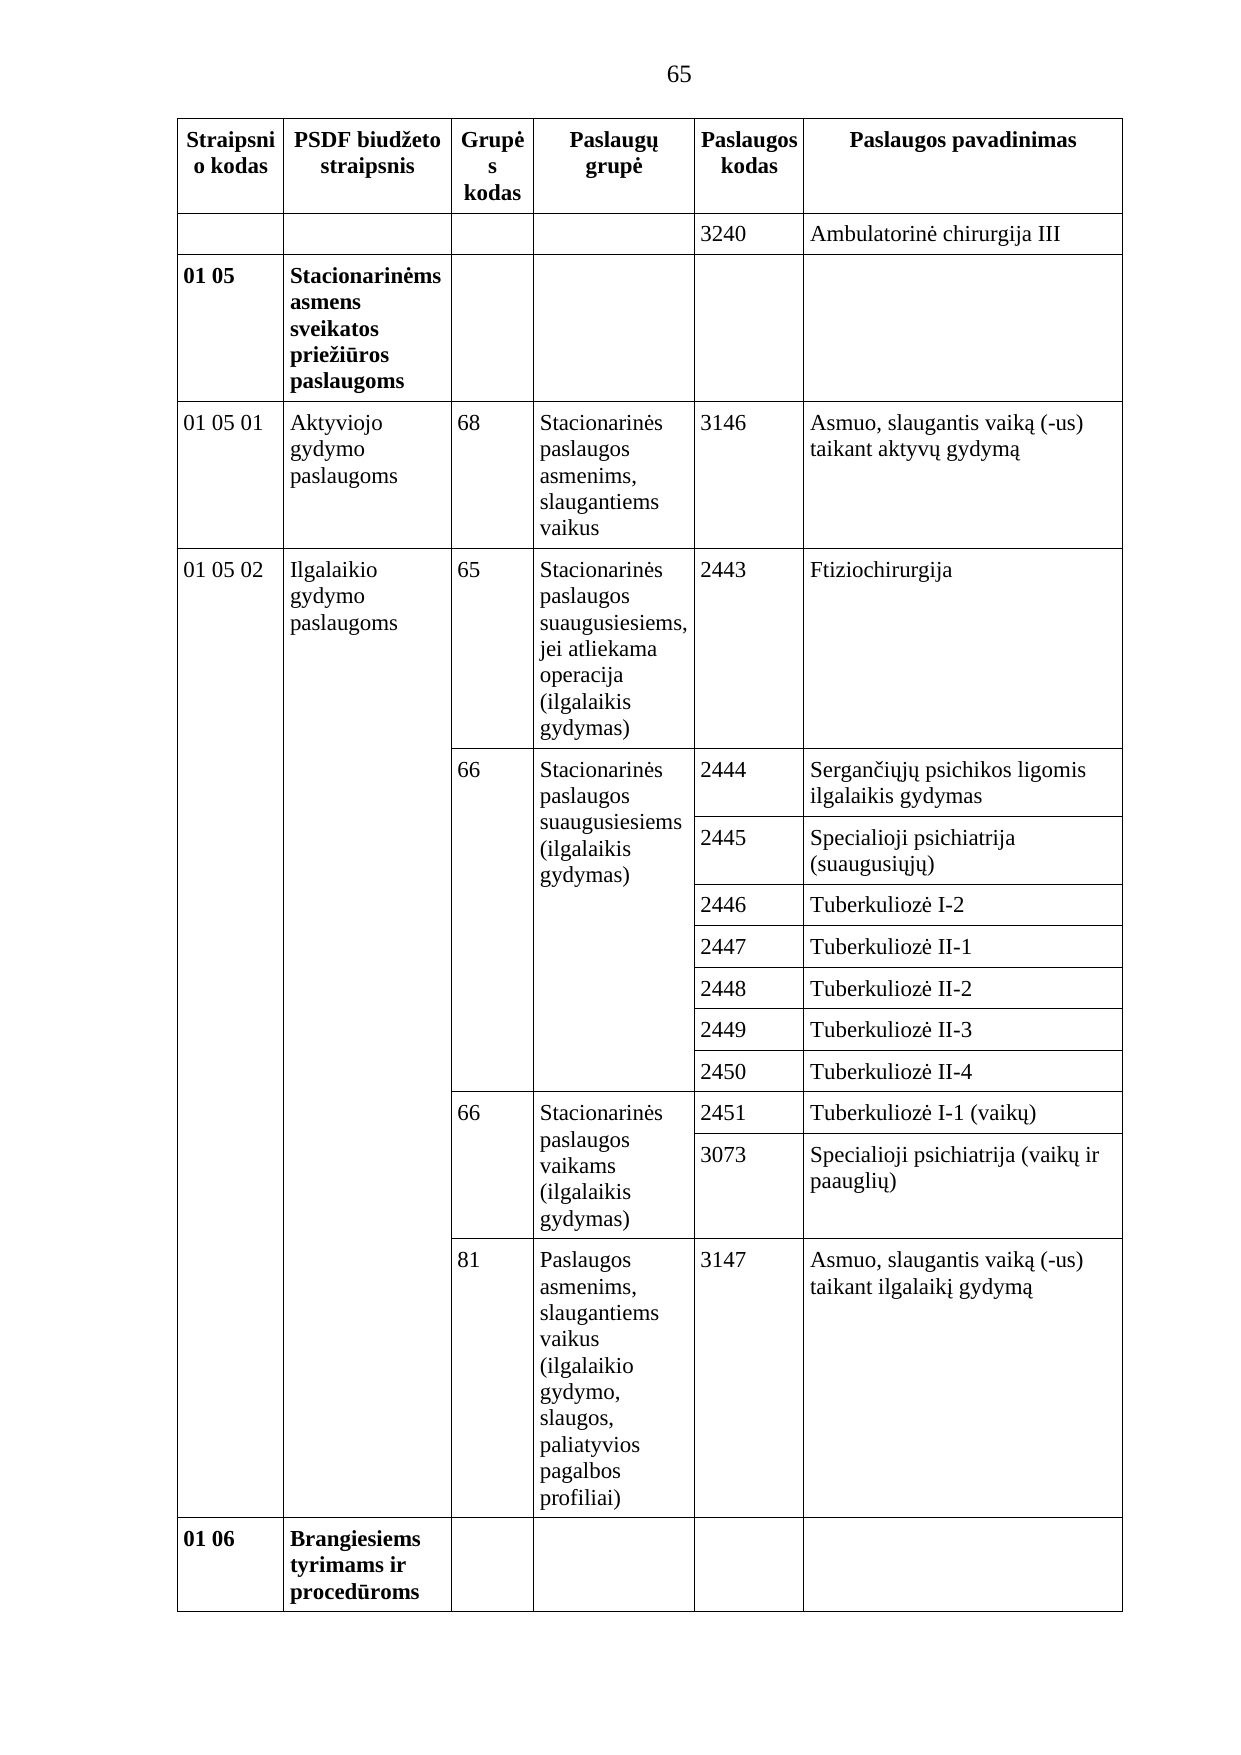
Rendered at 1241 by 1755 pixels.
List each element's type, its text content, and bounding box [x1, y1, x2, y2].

table_cell Asmuo, slaugantis vaiką (-us) taikant ilgalaikį gydymą [804, 1239, 1122, 1517]
table_cell 3147 [695, 1239, 803, 1517]
table_cell [284, 816, 451, 883]
table_cell [452, 1008, 533, 1050]
table_cell [452, 925, 533, 967]
table_cell Specialioji psichiatrija (vaikų ir paauglių) [804, 1134, 1122, 1238]
table_cell 65 [452, 549, 533, 748]
table_cell Specialioji psichiatrija (suaugusiųjų) [804, 817, 1122, 883]
table_cell Ilgalaikio gydymo paslaugoms [284, 549, 451, 748]
table_cell Stacionarinėms asmens sveikatos priežiūros paslaugoms [284, 255, 451, 401]
table_cell 2449 [695, 1009, 803, 1050]
table_cell 81 [452, 1239, 533, 1517]
table_cell 01 05 02 [178, 549, 283, 748]
table_cell [695, 255, 803, 401]
table_cell 01 05 01 [178, 402, 283, 548]
table_cell Aktyviojo gydymo paslaugoms [284, 402, 451, 548]
table_cell 2448 [695, 968, 803, 1008]
table_cell Ambulatorinė chirurgija III [804, 214, 1122, 254]
table_cell 66 [452, 749, 533, 816]
table_header Paslaugos pavadinimas [804, 119, 1122, 212]
table_cell 01 05 [178, 255, 283, 401]
table_cell [178, 925, 283, 967]
table_cell [284, 1050, 451, 1091]
table_cell [178, 1050, 283, 1091]
table_cell [178, 1091, 283, 1133]
table_cell [452, 884, 533, 925]
table_header Paslaugos kodas [695, 119, 803, 212]
table_cell [452, 1133, 533, 1238]
table_cell [452, 967, 533, 1008]
table_cell 2451 [695, 1092, 803, 1133]
table_cell Ftiziochirurgija [804, 549, 1122, 748]
table_cell [178, 967, 283, 1008]
table_cell 2447 [695, 926, 803, 967]
table_cell [178, 1008, 283, 1050]
table_header Paslaugų grupė [534, 119, 694, 212]
table_cell [804, 1518, 1122, 1611]
table_cell 3240 [695, 214, 803, 254]
table_cell 3146 [695, 402, 803, 548]
table_cell [178, 1238, 283, 1517]
table_cell [452, 1518, 533, 1611]
table_cell Paslaugos asmenims, slaugantiems vaikus (ilgalaikio gydymo, slaugos, paliatyvios pagalbos profiliai) [534, 1239, 694, 1517]
table_cell Tuberkuliozė II-2 [804, 968, 1122, 1008]
table_cell Stacionarinės paslaugos asmenims, slaugantiems vaikus [534, 402, 694, 548]
table_cell Tuberkuliozė I-2 [804, 885, 1122, 925]
table_cell [178, 884, 283, 925]
table_cell 2444 [695, 749, 803, 816]
table_cell [178, 214, 283, 254]
table_cell [284, 1008, 451, 1050]
table_cell [534, 214, 694, 254]
table_cell [534, 1008, 694, 1050]
table_cell [452, 816, 533, 883]
table_cell [284, 214, 451, 254]
table_cell Brangiesiems tyrimams ir procedūroms [284, 1518, 451, 1611]
table_cell [284, 1091, 451, 1133]
table_cell [284, 748, 451, 816]
table_cell [452, 214, 533, 254]
table_header PSDF biudžeto straipsnis [284, 119, 451, 212]
table_cell [452, 255, 533, 401]
table_cell Asmuo, slaugantis vaiką (-us) taikant aktyvų gydymą [804, 402, 1122, 548]
table_header Straipsnio kodas [178, 119, 283, 212]
table_cell [695, 1518, 803, 1611]
table_cell Sergančiųjų psichikos ligomis ilgalaikis gydymas [804, 749, 1122, 816]
table_cell [804, 255, 1122, 401]
table_cell Stacionarinės paslaugos vaikams (ilgalaikis gydymas) [534, 1092, 694, 1238]
table_cell [534, 1518, 694, 1611]
table_cell Stacionarinės paslaugos suaugusiesiems, jei atliekama operacija (ilgalaikis gydymas) [534, 549, 694, 748]
table_cell [284, 884, 451, 925]
table_cell [534, 1050, 694, 1091]
table_cell 68 [452, 402, 533, 548]
table_cell [284, 925, 451, 967]
table_cell Tuberkuliozė II-3 [804, 1009, 1122, 1050]
table_cell Tuberkuliozė I-1 (vaikų) [804, 1092, 1122, 1133]
table_cell 3073 [695, 1134, 803, 1238]
table_cell 2450 [695, 1051, 803, 1091]
table_cell [178, 748, 283, 816]
table_cell 2446 [695, 885, 803, 925]
table_cell 2445 [695, 817, 803, 883]
table_cell Stacionarinės paslaugos suaugusiesiems (ilgalaikis gydymas) [534, 749, 694, 967]
table_cell [534, 967, 694, 1008]
table_cell [284, 1238, 451, 1517]
table_cell [178, 1133, 283, 1238]
table_cell [284, 1133, 451, 1238]
table_cell [452, 1050, 533, 1091]
table_cell [284, 967, 451, 1008]
table_cell Tuberkuliozė II-4 [804, 1051, 1122, 1091]
table_cell 66 [452, 1092, 533, 1133]
table_cell [178, 816, 283, 883]
table_cell 01 06 [178, 1518, 283, 1611]
table_cell 2443 [695, 549, 803, 748]
table_cell Tuberkuliozė II-1 [804, 926, 1122, 967]
table_cell [534, 255, 694, 401]
table_header Grupės kodas [452, 119, 533, 212]
